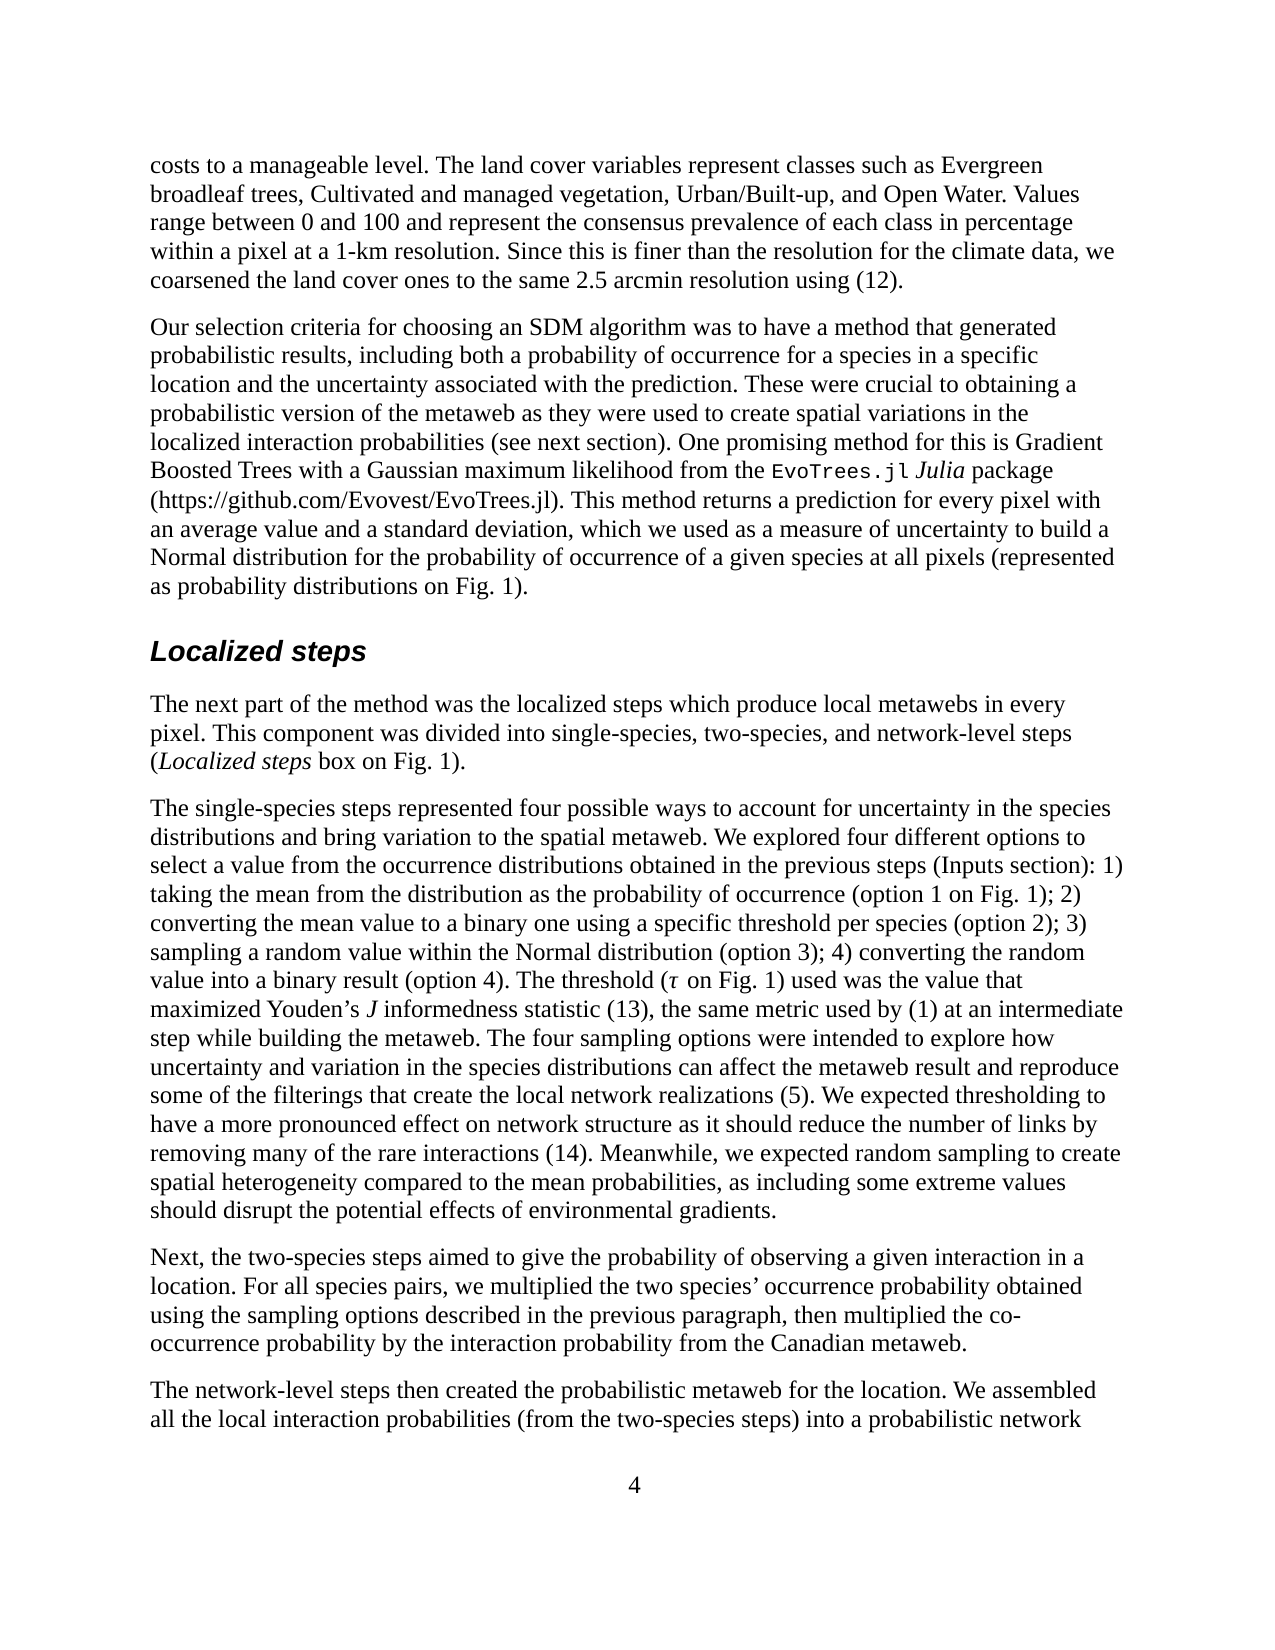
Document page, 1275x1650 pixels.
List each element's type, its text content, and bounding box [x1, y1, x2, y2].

subtitle Localized steps [150, 634, 1125, 667]
text costs to a manageable level. The land cover variables represent classes such as Evergreen broadleaf trees, Cultivated and managed vegetation, Urban/Built-up, and Open Water. Values range between 0 and 100 and represent the consensus prevalence of each class in percentage within a pixel at a 1-km resolution. Since this is finer than the resolution for the climate data, we coarsened the land cover ones to the same 2.5 arcmin resolution using (12). [150, 150, 1125, 294]
text Next, the two-species steps aimed to give the probability of observing a given interaction in a location. For all species pairs, we multiplied the two species’ occurrence probability obtained using the sampling options described in the previous paragraph, then multiplied the co-occurrence probability by the interaction probability from the Canadian metaweb. [150, 1242, 1125, 1357]
text The single-species steps represented four possible ways to account for uncertainty in the species distributions and bring variation to the spatial metaweb. We explored four different options to select a value from the occurrence distributions obtained in the previous steps (Inputs section): 1) taking the mean from the distribution as the probability of occurrence (option 1 on Fig. 1); 2) converting the mean value to a binary one using a specific threshold per species (option 2); 3) sampling a random value within the Normal distribution (option 3); 4) converting the random value into a binary result (option 4). The threshold ( on Fig. 1) used was the value that maximized Youden’s J informedness statistic (13), the same metric used by (1) at an intermediate step while building the metaweb. The four sampling options were intended to explore how uncertainty and variation in the species distributions can affect the metaweb result and reproduce some of the filterings that create the local network realizations (5). We expected thresholding to have a more pronounced effect on network structure as it should reduce the number of links by removing many of the rare interactions (14). Meanwhile, we expected random sampling to create spatial heterogeneity compared to the mean probabilities, as including some extreme values should disrupt the potential effects of environmental gradients. [150, 793, 1125, 1224]
text Our selection criteria for choosing an SDM algorithm was to have a method that generated probabilistic results, including both a probability of occurrence for a species in a specific location and the uncertainty associated with the prediction. These were crucial to obtaining a probabilistic version of the metaweb as they were used to create spatial variations in the localized interaction probabilities (see next section). One promising method for this is Gradient Boosted Trees with a Gaussian maximum likelihood from the EvoTrees.jl Julia package (https://github.com/Evovest/EvoTrees.jl). This method returns a prediction for every pixel with an average value and a standard deviation, which we used as a measure of uncertainty to build a Normal distribution for the probability of occurrence of a given species at all pixels (represented as probability distributions on Fig. 1). [150, 312, 1125, 600]
text The next part of the method was the localized steps which produce local metawebs in every pixel. This component was divided into single-species, two-species, and network-level steps (Localized steps box on Fig. 1). [150, 689, 1125, 775]
text The network-level steps then created the probabilistic metaweb for the location. We assembled all the local interaction probabilities (from the two-species steps) into a probabilistic network [150, 1375, 1125, 1433]
